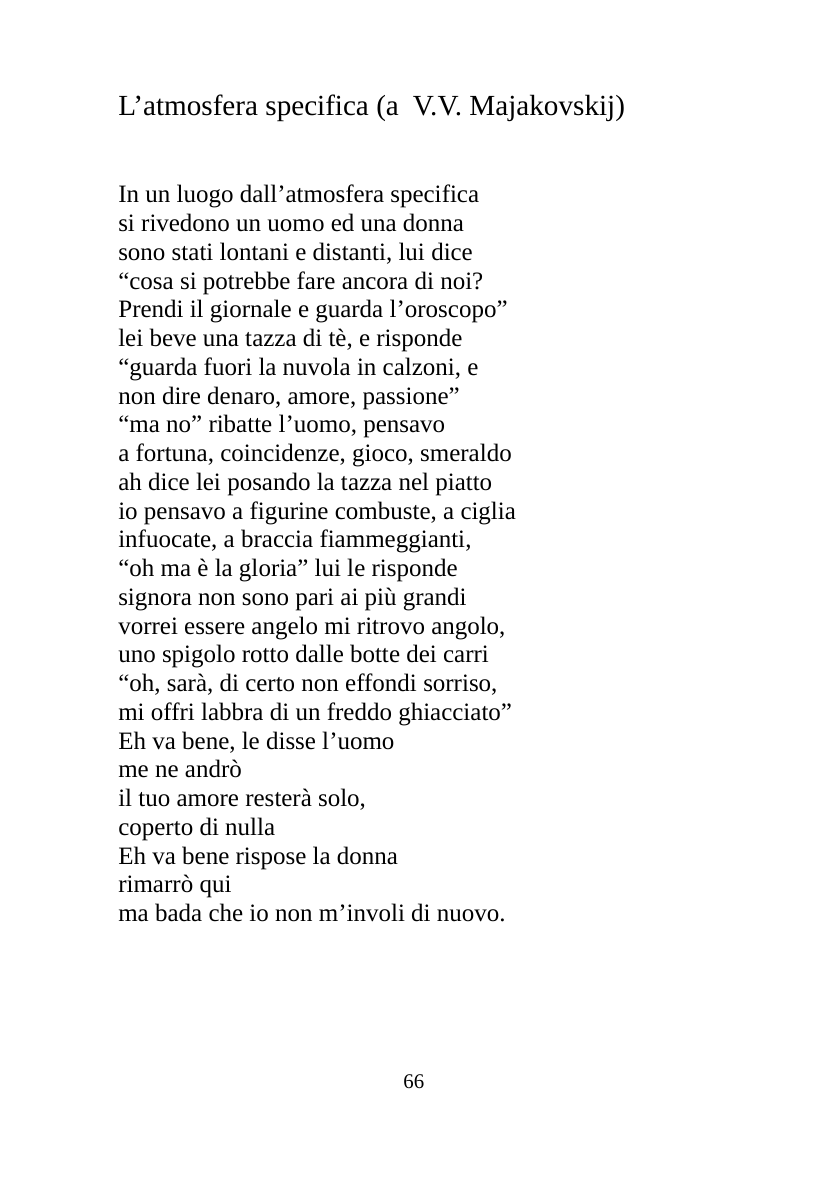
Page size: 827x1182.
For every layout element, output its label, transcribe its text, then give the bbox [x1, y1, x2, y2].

text a fortuna, coincidenze, gioco, smeraldo [88, 438, 738, 467]
text me ne andrò [88, 754, 738, 783]
text Eh va bene, le disse l’uomo [88, 726, 738, 754]
text vorrei essere angelo mi ritrovo angolo, [88, 611, 738, 639]
text uno spigolo rotto dalle botte dei carri [88, 639, 738, 668]
text coperto di nulla [88, 812, 738, 841]
text ma bada che io non m’involi di nuovo. [88, 898, 738, 927]
text “oh ma è la gloria” lui le risponde [88, 553, 738, 582]
text non dire denaro, amore, passione” [88, 381, 738, 409]
text si rivedono un uomo ed una donna [88, 208, 738, 237]
text Eh va bene rispose la donna [88, 841, 738, 869]
text il tuo amore resterà solo, [88, 783, 738, 812]
text io pensavo a figurine combuste, a ciglia [88, 496, 738, 524]
text sono stati lontani e distanti, lui dice [88, 237, 738, 266]
text infuocate, a braccia fiammeggianti, [88, 524, 738, 553]
text In un luogo dall’atmosfera specifica [88, 179, 738, 208]
text rimarrò qui [88, 869, 738, 898]
subtitle L’atmosfera specifica (a V.V. Majakovskij) [88, 88, 738, 122]
text “ma no” ribatte l’uomo, pensavo [88, 409, 738, 438]
text “cosa si potrebbe fare ancora di noi? [88, 266, 738, 294]
text “guarda fuori la nuvola in calzoni, e [88, 352, 738, 381]
text mi offri labbra di un freddo ghiacciato” [88, 697, 738, 726]
text “oh, sarà, di certo non effondi sorriso, [88, 668, 738, 697]
text lei beve una tazza di tè, e risponde [88, 323, 738, 352]
text Prendi il giornale e guarda l’oroscopo” [88, 294, 738, 323]
text signora non sono pari ai più grandi [88, 582, 738, 611]
text ah dice lei posando la tazza nel piatto [88, 467, 738, 496]
